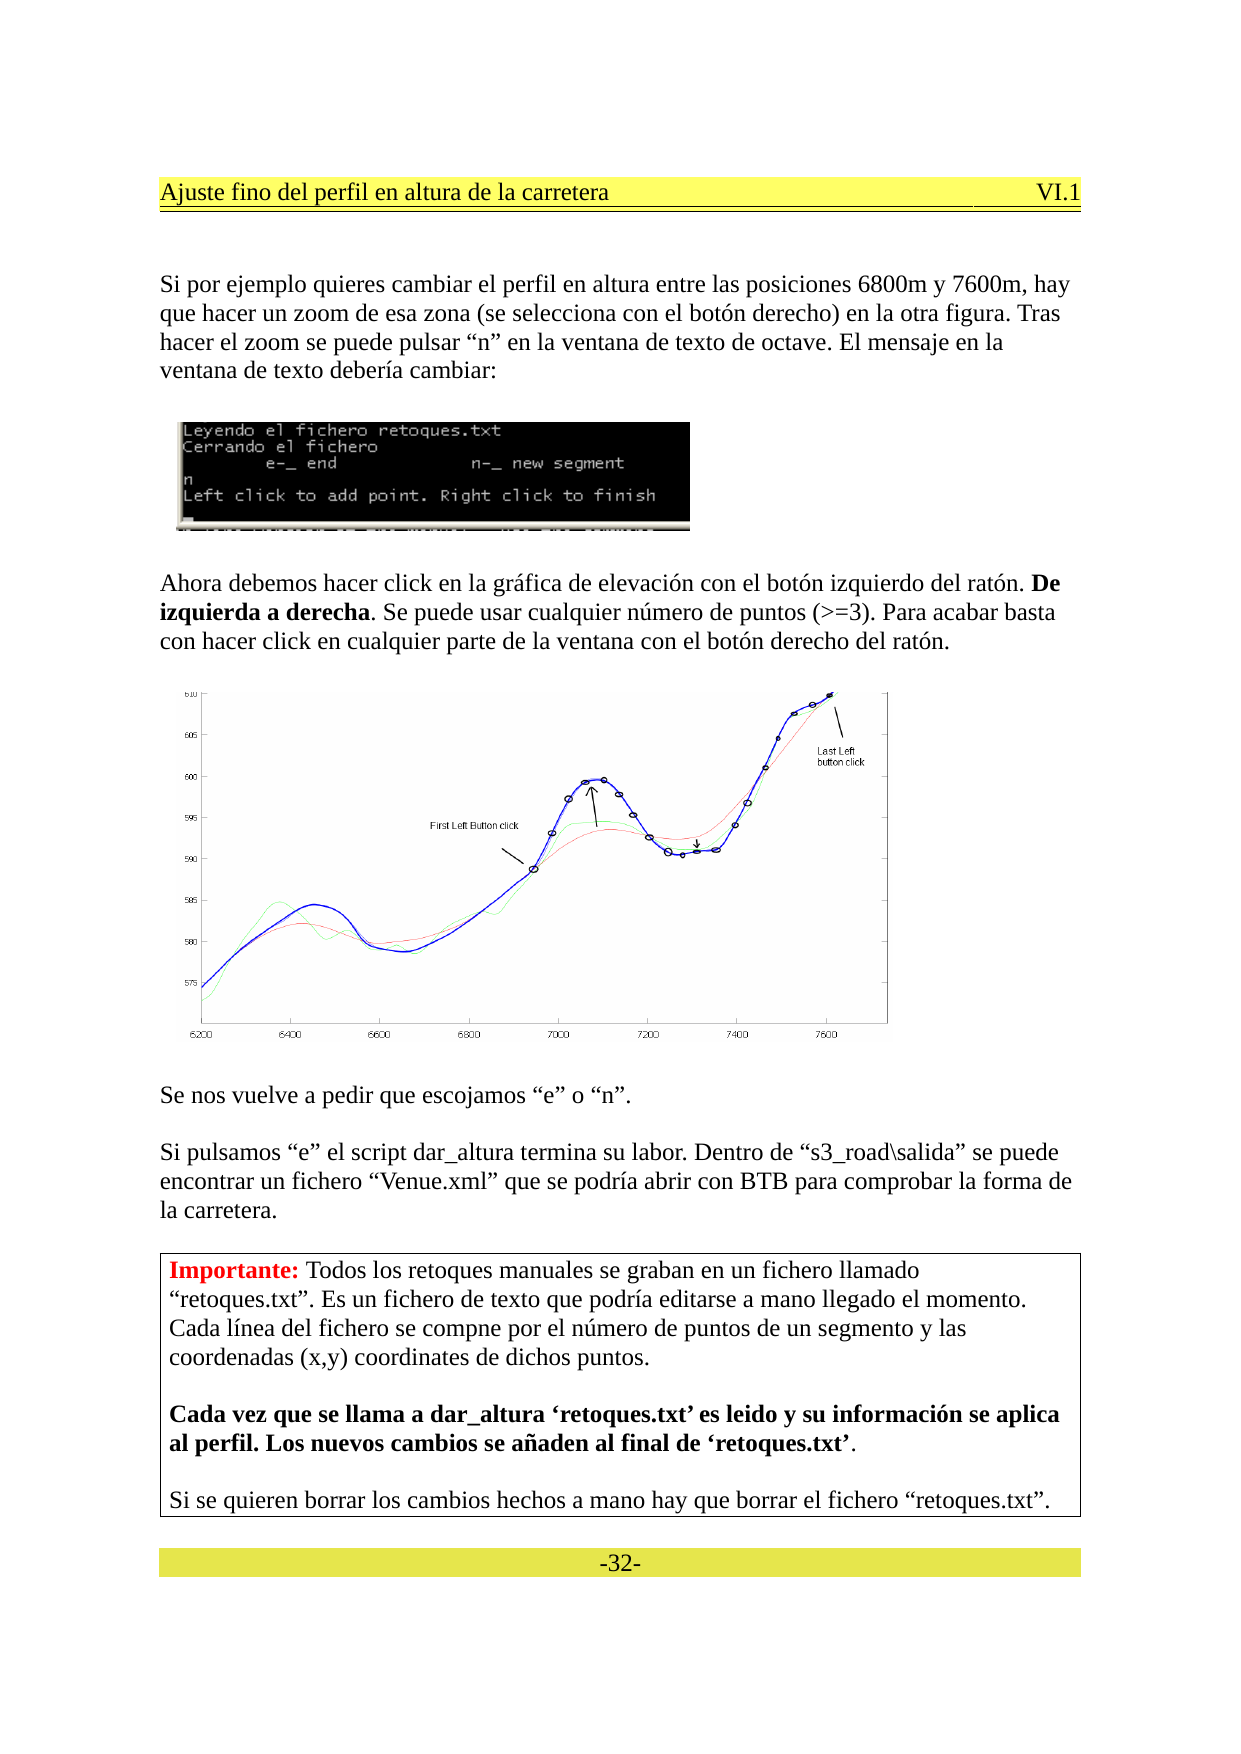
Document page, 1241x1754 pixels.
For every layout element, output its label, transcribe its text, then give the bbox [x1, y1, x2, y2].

text Se nos vuelve a pedir que escojamos “e” o “n”. [159, 1080, 1081, 1109]
text Cada vez que se llama a dar_altura ‘retoques.txt’ es leido y su información se aplica al perfil. Los nuevos cambios se añaden al final de ‘retoques.txt’. [161, 1396, 1080, 1457]
picture [176, 692, 893, 1042]
text Ahora debemos hacer click en la gráfica de elevación con el botón izquierdo del ratón. De izquierda a derecha. Se puede usar cualquier número de puntos (>=3). Para acabar basta con hacer click en cualquier parte de la ventana con el botón derecho del ratón. [159, 568, 1081, 654]
text Si por ejemplo quieres cambiar el perfil en altura entre las posiciones 6800m y 7600m, hay que hacer un zoom de esa zona (se selecciona con el botón derecho) en la otra figura. Tras hacer el zoom se puede pulsar “n” en la ventana de texto de octave. El mensaje en la ventana de texto debería cambiar: [159, 269, 1081, 384]
text Si se quieren borrar los cambios hechos a mano hay que borrar el fichero “retoques.txt”. [161, 1482, 1080, 1516]
picture [176, 422, 690, 531]
text Importante: Todos los retoques manuales se graban en un fichero llamado “retoques.txt”. Es un fichero de texto que podría editarse a mano llegado el momento. Cada línea del fichero se compne por el número de puntos de un segmento y las coordenadas (x,y) coordinates de dichos puntos. [161, 1254, 1080, 1371]
text Si pulsamos “e” el script dar_altura termina su labor. Dentro de “s3_road\salida” se puede encontrar un fichero “Venue.xml” que se podría abrir con BTB para comprobar la forma de la carretera. [159, 1137, 1081, 1224]
